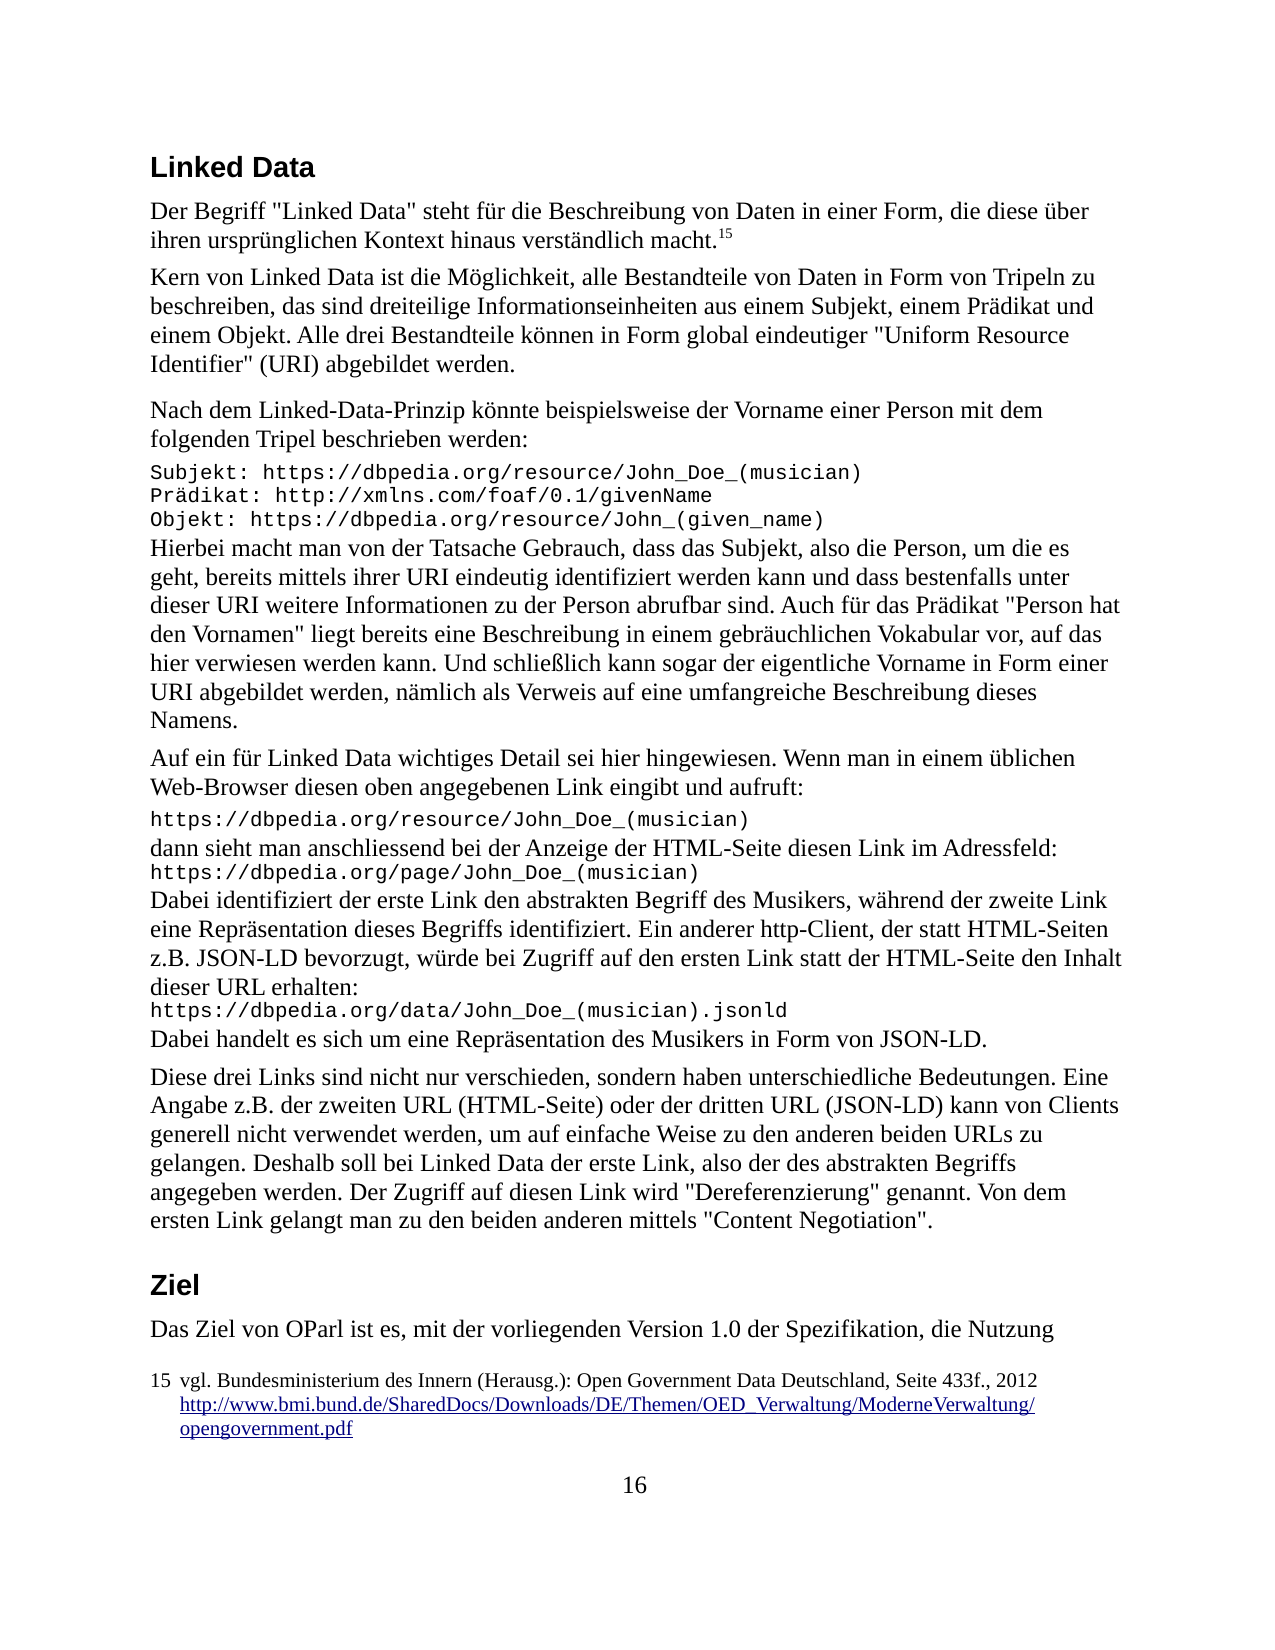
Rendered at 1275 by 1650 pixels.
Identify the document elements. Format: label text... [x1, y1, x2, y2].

text vgl. Bundesministerium des Innern (Herausg.): Open Government Data Deutschland, Seite 433f., 2012 http://www.bmi.bund.de/SharedDocs/Downloads/DE/Themen/OED_Verwaltung/ModerneVerwaltung/opengovernment.pdf [150, 1368, 1125, 1440]
subtitle Linked Data [150, 150, 1125, 183]
text Prädikat: http://xmlns.com/foaf/0.1/givenName [150, 486, 1125, 509]
text Auf ein für Linked Data wichtiges Detail sei hier hingewiesen. Wenn man in einem üblichen Web-Browser diesen oben angegebenen Link eingibt und aufruft: [150, 743, 1125, 801]
text dann sieht man anschliessend bei der Anzeige der HTML-Seite diesen Link im Adressfeld: [150, 833, 1125, 862]
text Hierbei macht man von der Tatsache Gebrauch, dass das Subjekt, also die Person, um die es geht, bereits mittels ihrer URI eindeutig identifiziert werden kann und dass bestenfalls unter dieser URI weitere Informationen zu der Person abrufbar sind. Auch für das Prädikat "Person hat den Vornamen" liegt bereits eine Beschreibung in einem gebräuchlichen Vokabular vor, auf das hier verwiesen werden kann. Und schließlich kann sogar der eigentliche Vorname in Form einer URI abgebildet werden, nämlich als Verweis auf eine umfangreiche Beschreibung dieses Namens. [150, 533, 1125, 734]
text https://dbpedia.org/data/John_Doe_(musician).jsonld [150, 1001, 1125, 1024]
text Dabei handelt es sich um eine Repräsentation des Musikers in Form von JSON-LD. [150, 1024, 1125, 1053]
text Subjekt: https://dbpedia.org/resource/John_Doe_(musician) [150, 462, 1125, 486]
text Diese drei Links sind nicht nur verschieden, sondern haben unterschiedliche Bedeutungen. Eine Angabe z.B. der zweiten URL (HTML-Seite) oder der dritten URL (JSON-LD) kann von Clients generell nicht verwendet werden, um auf einfache Weise zu den anderen beiden URLs zu gelangen. Deshalb soll bei Linked Data der erste Link, also der des abstrakten Begriffs angegeben werden. Der Zugriff auf diesen Link wird "Dereferenzierung" genannt. Von dem ersten Link gelangt man zu den beiden anderen mittels "Content Negotiation". [150, 1062, 1125, 1234]
text https://dbpedia.org/page/John_Doe_(musician) [150, 862, 1125, 886]
text https://dbpedia.org/resource/John_Doe_(musician) [150, 809, 1125, 833]
text Das Ziel von OParl ist es, mit der vorliegenden Version 1.0 der Spezifikation, die Nutzung [150, 1314, 1125, 1343]
text Dabei identifiziert der erste Link den abstrakten Begriff des Musikers, während der zweite Link eine Repräsentation dieses Begriffs identifiziert. Ein anderer http-Client, der statt HTML-Seiten z.B. JSON-LD bevorzugt, würde bei Zugriff auf den ersten Link statt der HTML-Seite den Inhalt dieser URL erhalten: [150, 886, 1125, 1001]
text Der Begriff "Linked Data" steht für die Beschreibung von Daten in einer Form, die diese über ihren ursprünglichen Kontext hinaus verständlich macht. [150, 196, 1125, 253]
text Kern von Linked Data ist die Möglichkeit, alle Bestandteile von Daten in Form von Tripeln zu beschreiben, das sind dreiteilige Informationseinheiten aus einem Subjekt, einem Prädikat und einem Objekt. Alle drei Bestandteile können in Form global eindeutiger "Uniform Resource Identifier" (URI) abgebildet werden. [150, 262, 1125, 377]
subtitle Ziel [150, 1268, 1125, 1302]
text Objekt: https://dbpedia.org/resource/John_(given_name) [150, 509, 1125, 533]
text Nach dem Linked-Data-Prinzip könnte beispielsweise der Vorname einer Person mit dem folgenden Tripel beschrieben werden: [150, 395, 1125, 453]
